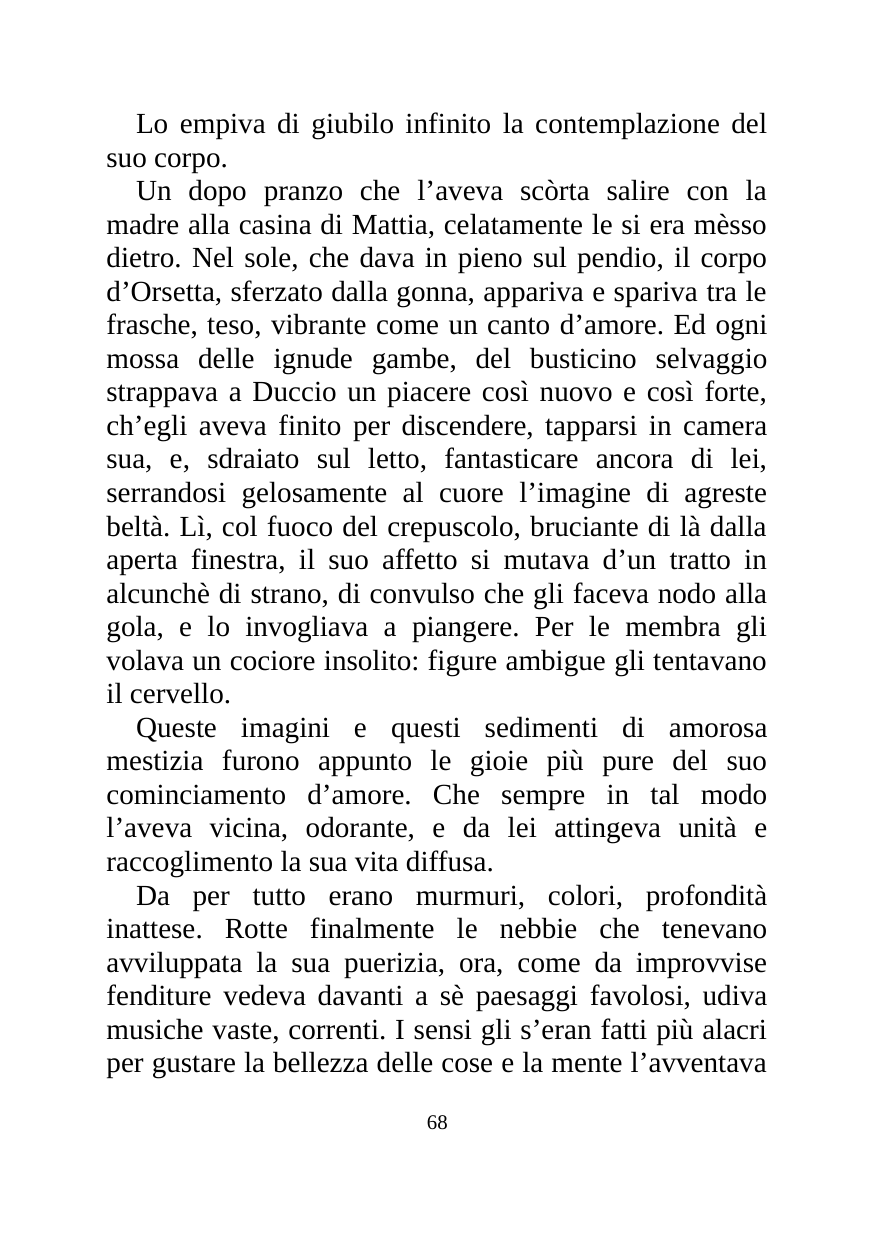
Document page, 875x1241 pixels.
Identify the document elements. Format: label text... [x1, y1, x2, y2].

text Un dopo pranzo che l’aveva scòrta salire con la madre alla casina di Mattia, celatamente le si era mèsso dietro. Nel sole, che dava in pieno sul pendio, il corpo d’Orsetta, sferzato dalla gonna, appariva e spariva tra le frasche, teso, vibrante come un canto d’amore. Ed ogni mossa delle ignude gambe, del busticino selvaggio strappava a Duccio un piacere così nuovo e così forte, ch’egli aveva finito per discendere, tapparsi in camera sua, e, sdraiato sul letto, fantasticare ancora di lei, serrandosi gelosamente al cuore l’imagine di agreste beltà. Lì, col fuoco del crepuscolo, bruciante di là dalla aperta finestra, il suo affetto si mutava d’un tratto in alcunchè di strano, di convulso che gli faceva nodo alla gola, e lo invogliava a piangere. Per le membra gli volava un cociore insolito: figure ambigue gli tentavano il cervello. [106, 173, 768, 710]
text Queste imagini e questi sedimenti di amorosa mestizia furono appunto le gioie più pure del suo cominciamento d’amore. Che sempre in tal modo l’aveva vicina, odorante, e da lei attingeva unità e raccoglimento la sua vita diffusa. [106, 710, 768, 878]
text Da per tutto erano murmuri, colori, profondità inattese. Rotte finalmente le nebbie che tenevano avviluppata la sua puerizia, ora, come da improvvise fenditure vedeva davanti a sè paesaggi favolosi, udiva musiche vaste, correnti. I sensi gli s’eran fatti più alacri per gustare la bellezza delle cose e la mente l’avventava [106, 878, 768, 1079]
text Lo empiva di giubilo infinito la contemplazione del suo corpo. [106, 106, 768, 173]
